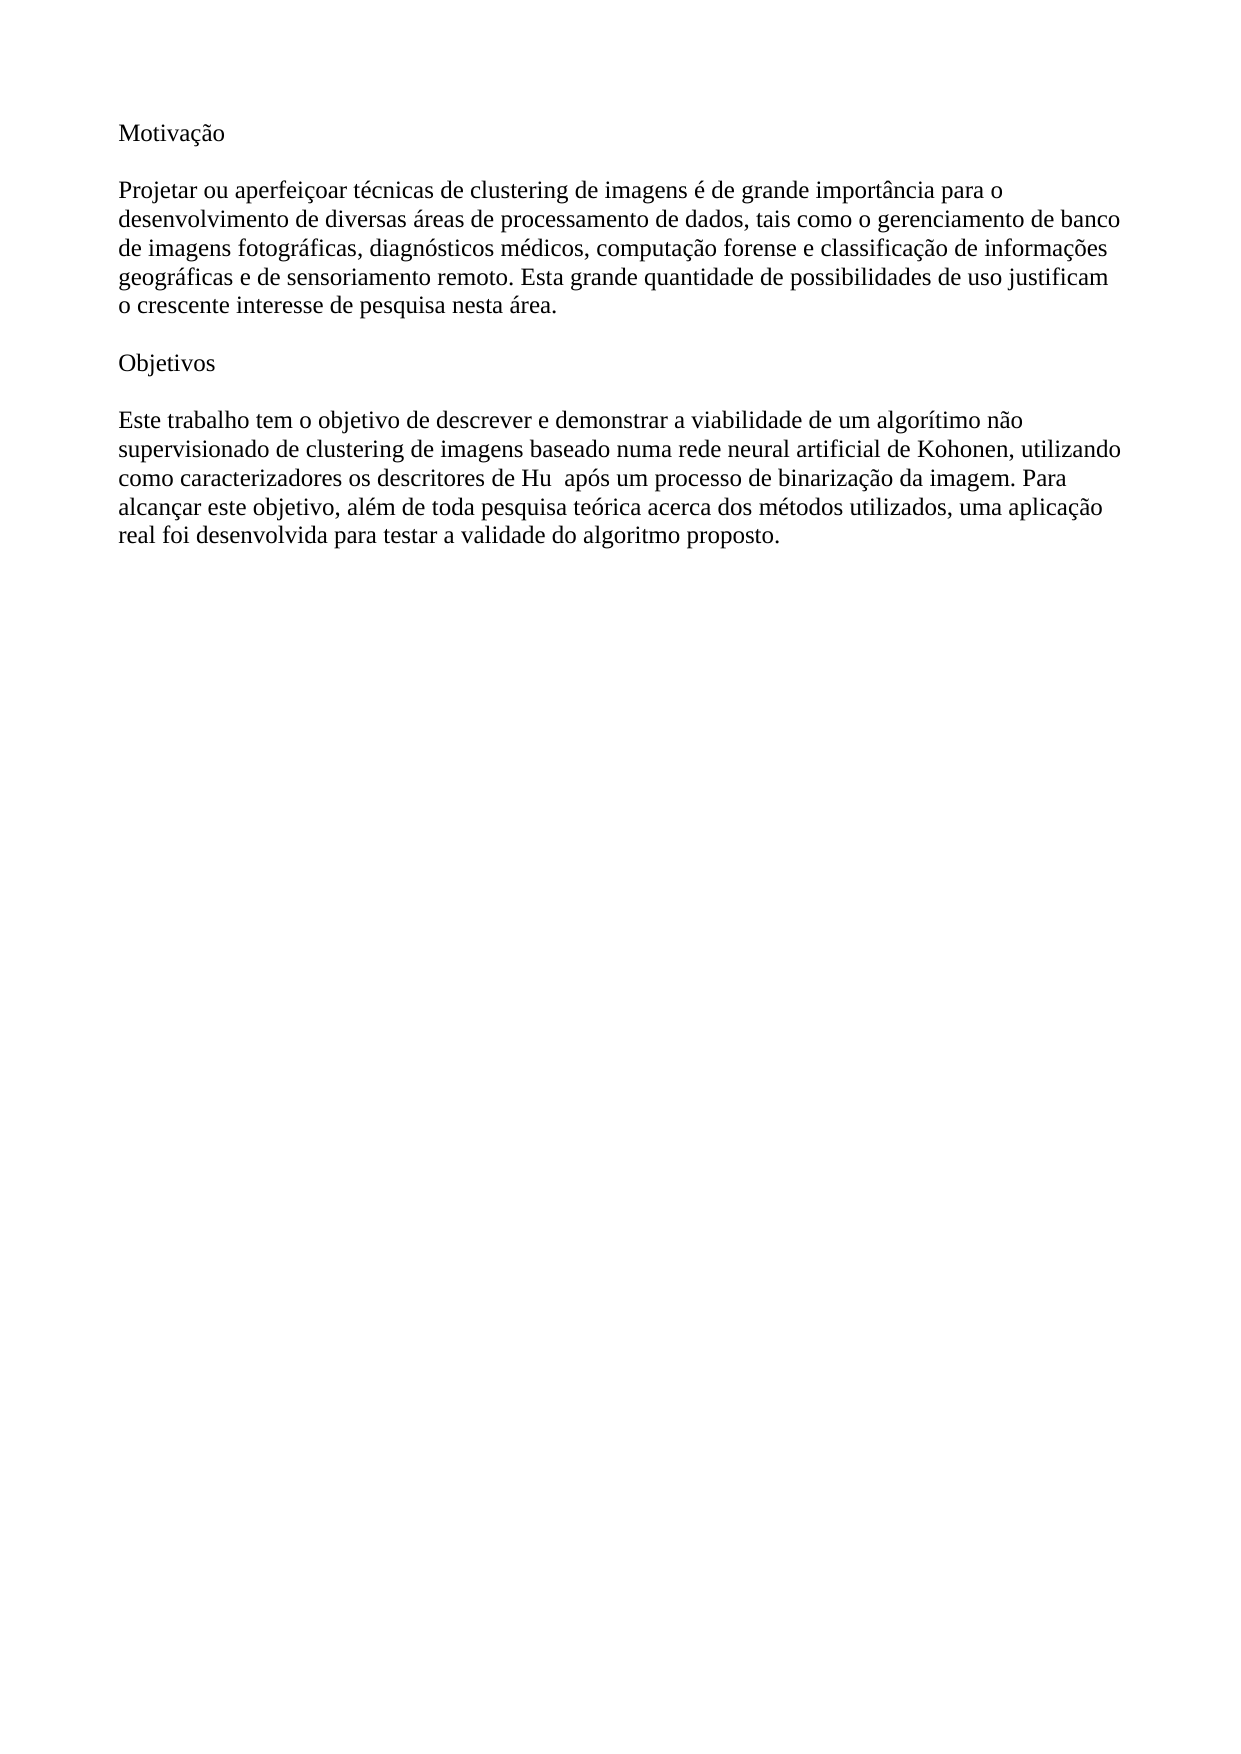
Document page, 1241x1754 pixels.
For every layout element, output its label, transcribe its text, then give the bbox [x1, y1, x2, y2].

text Este trabalho tem o objetivo de descrever e demonstrar a viabilidade de um algorítimo não supervisionado de clustering de imagens baseado numa rede neural artificial de Kohonen, utilizando como caracterizadores os descritores de Hu após um processo de binarização da imagem. Para alcançar este objetivo, além de toda pesquisa teórica acerca dos métodos utilizados, uma aplicação real foi desenvolvida para testar a validade do algoritmo proposto. [118, 406, 1122, 549]
text Motivação [118, 118, 1122, 147]
text Projetar ou aperfeiçoar técnicas de clustering de imagens é de grande importância para o desenvolvimento de diversas áreas de processamento de dados, tais como o gerenciamento de banco de imagens fotográficas, diagnósticos médicos, computação forense e classificação de informações geográficas e de sensoriamento remoto. Esta grande quantidade de possibilidades de uso justificam o crescente interesse de pesquisa nesta área. [118, 176, 1122, 319]
text Objetivos [118, 348, 1122, 377]
